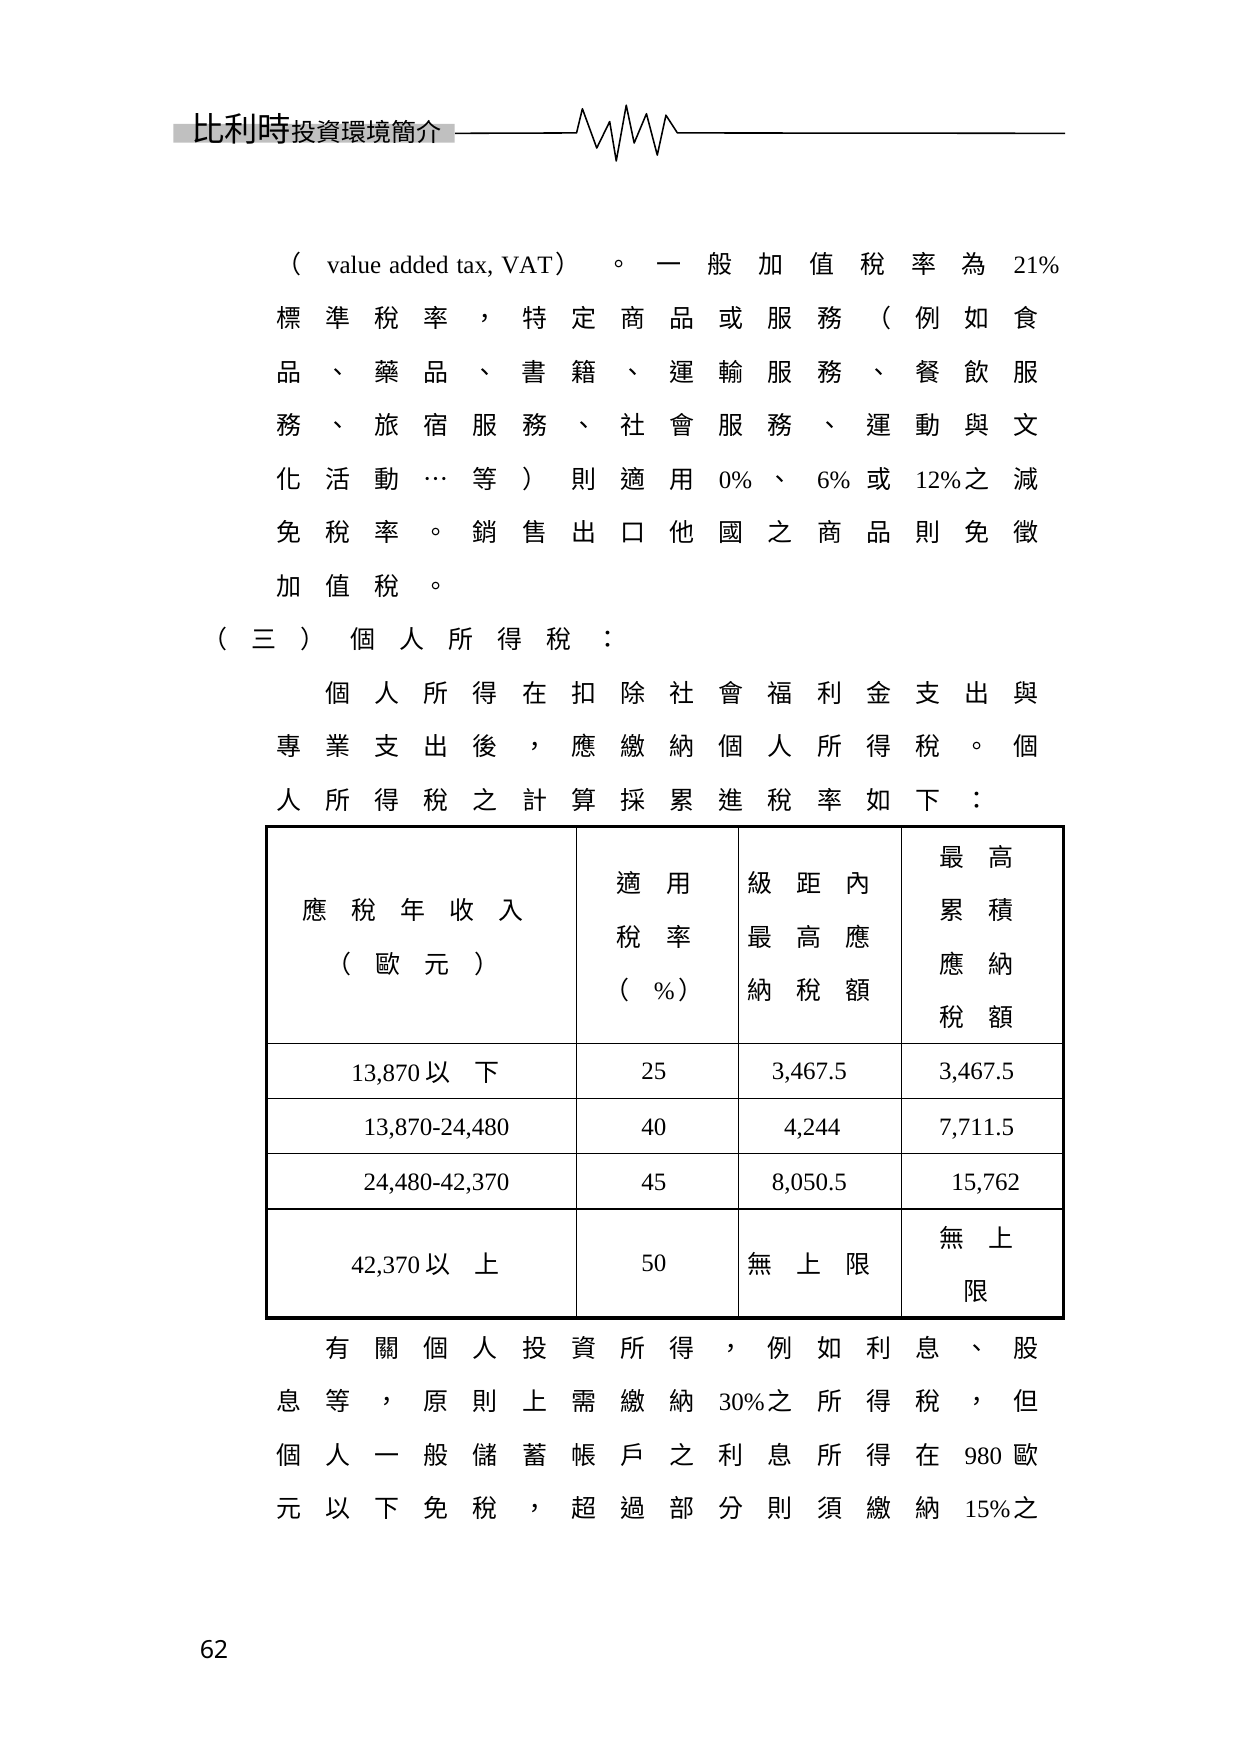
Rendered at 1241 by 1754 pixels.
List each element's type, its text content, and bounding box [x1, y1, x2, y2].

table_header 最高累積應納稅額 [902, 828, 1062, 1042]
table_header 級距內最高應納稅額 [739, 828, 901, 1042]
table_cell 8,050.5 [739, 1154, 901, 1208]
table_cell 15,762 [902, 1154, 1062, 1208]
table_cell 25 [577, 1044, 738, 1098]
table_cell 無上限 [902, 1210, 1062, 1316]
table_cell 7,711.5 [902, 1099, 1062, 1153]
table_header 適用稅率（%） [577, 828, 738, 1042]
table_cell 40 [577, 1099, 738, 1153]
table_cell 3,467.5 [902, 1044, 1062, 1098]
table_header 應稅年收入（歐元） [268, 828, 576, 1042]
table_cell 無上限 [739, 1210, 901, 1316]
table_cell 13,870-24,480 [268, 1099, 576, 1153]
table_cell 45 [577, 1154, 738, 1208]
table_cell 24,480-42,370 [268, 1154, 576, 1208]
text 個人所得在扣除社會福利金支出與專業支出後，應繳納個人所得稅。個人所得稅之計算採累進稅率如下： [276, 664, 1063, 825]
table_cell 50 [577, 1210, 738, 1316]
table_cell 3,467.5 [739, 1044, 901, 1098]
table_cell 13,870以下 [268, 1044, 576, 1098]
text （三）個人所得稅： [202, 611, 1063, 664]
text 有關個人投資所得，例如利息、股息等，原則上需繳納30%之所得稅，但個人一般儲蓄帳戶之利息所得在980歐元以下免稅，超過部分則須繳納15%之 [276, 1320, 1063, 1534]
table_cell 42,370以上 [268, 1210, 576, 1316]
text （value added tax, VAT）。一般加值稅率為21%標準稅率，特定商品或服務（例如食品、藥品、書籍、運輸服務、餐飲服務、旅宿服務、社會服務、運動與文化活動…等）則適用0%、6%或12%之減免稅率。銷售出口他國之商品則免徵加值稅。 [202, 236, 1063, 611]
table_cell 4,244 [739, 1099, 901, 1153]
